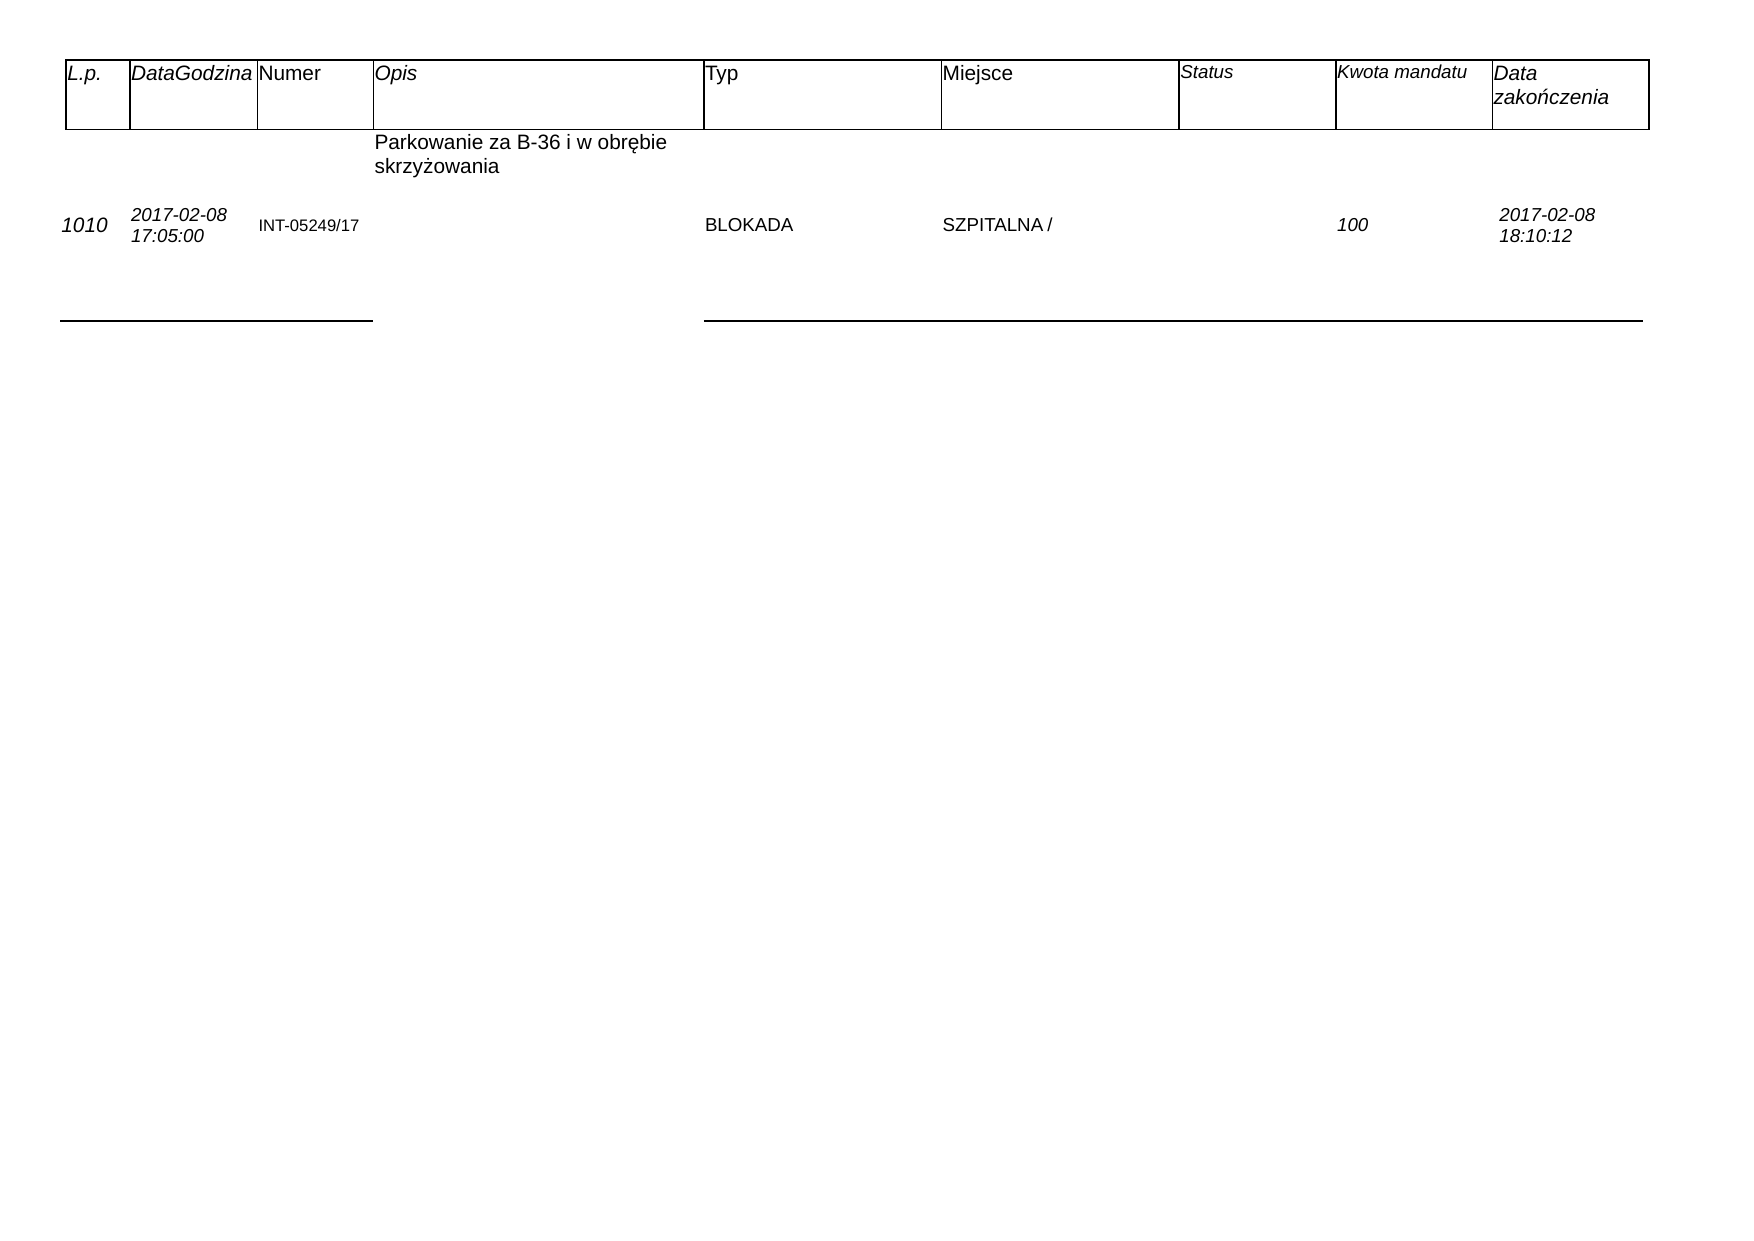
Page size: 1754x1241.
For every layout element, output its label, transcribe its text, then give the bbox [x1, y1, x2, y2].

table_header Opis [374, 61, 703, 129]
table_cell 2017-02-08 17:05:00 [130, 130, 257, 320]
table_header Miejsce [942, 61, 1178, 129]
table_cell BLOKADA [704, 130, 941, 320]
table_header Status [1180, 61, 1335, 129]
table_header DataGodzina [131, 61, 257, 129]
table_header Kwota mandatu [1337, 61, 1492, 129]
table_header Data zakończenia [1493, 61, 1648, 129]
table_cell SZPITALNA / [941, 130, 1179, 320]
table_header Numer [258, 61, 373, 129]
table_cell Parkowanie za B-36 i w obrębie skrzyżowania [373, 130, 704, 320]
table_cell [1643, 130, 1649, 320]
table_header Typ [705, 61, 941, 129]
table_header [60, 59, 65, 129]
table_cell 1010 [60, 129, 130, 320]
table_cell [1179, 130, 1336, 320]
table_cell INT-05249/17 [257, 130, 373, 320]
table_cell 100 [1336, 130, 1498, 320]
table_header L.p. [67, 61, 129, 129]
table_cell 2017-02-08 18:10:12 [1498, 130, 1643, 320]
